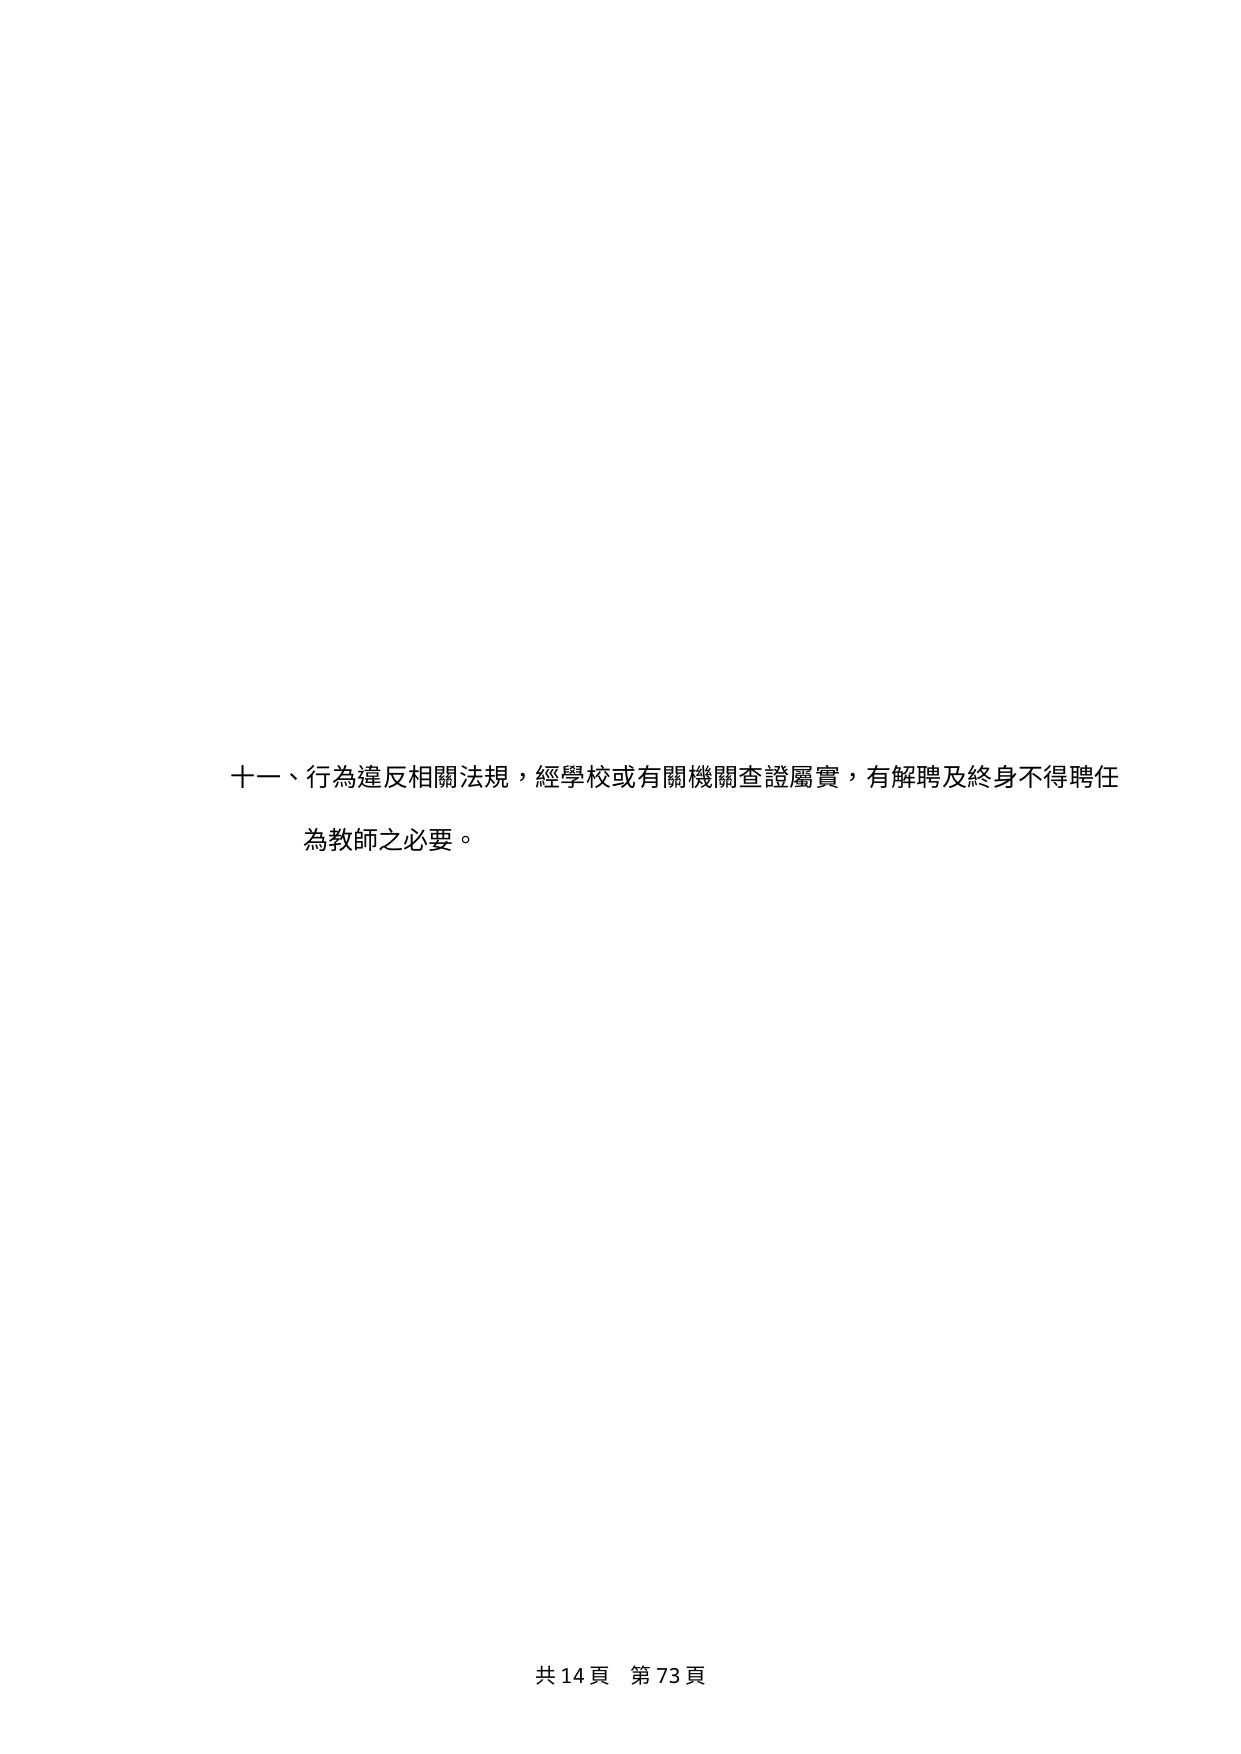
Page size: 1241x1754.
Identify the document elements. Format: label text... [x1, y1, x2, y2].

text 十一、行為違反相關法規，經學校或有關機關查證屬實，有解聘及終身不得聘任為教師之必要。 [230, 734, 1122, 859]
